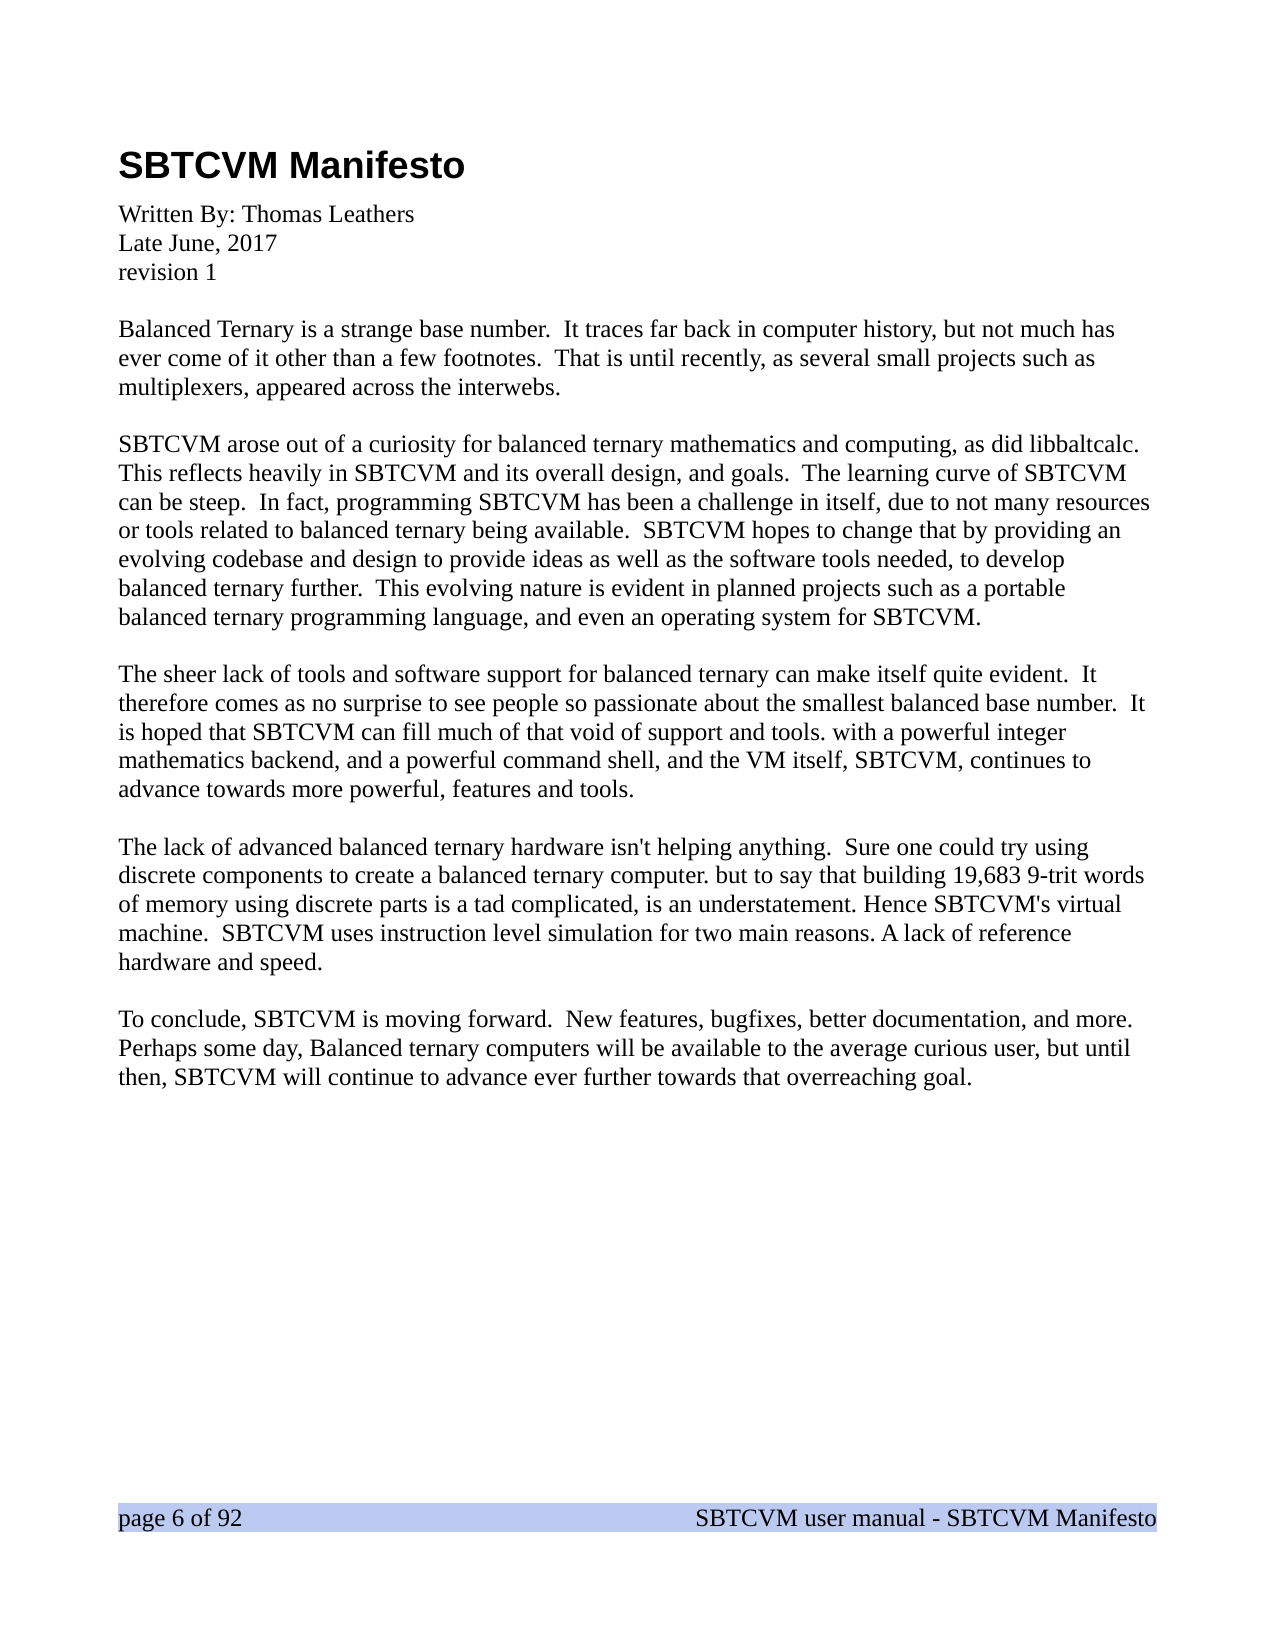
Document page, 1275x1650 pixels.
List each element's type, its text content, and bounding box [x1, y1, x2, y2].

text Late June, 2017 [118, 228, 1157, 257]
text Perhaps some day, Balanced ternary computers will be available to the average curious user, but until then, SBTCVM will continue to advance ever further towards that overreaching goal. [118, 1033, 1157, 1091]
subtitle SBTCVM Manifesto [118, 143, 1157, 187]
text Balanced Ternary is a strange base number. It traces far back in computer history, but not much has ever come of it other than a few footnotes. That is until recently, as several small projects such as multiplexers, appeared across the interwebs. [118, 314, 1157, 401]
text Written By: Thomas Leathers [118, 199, 1157, 228]
text The lack of advanced balanced ternary hardware isn't helping anything. Sure one could try using discrete components to create a balanced ternary computer. but to say that building 19,683 9-trit words of memory using discrete parts is a tad complicated, is an understatement. Hence SBTCVM's virtual machine. SBTCVM uses instruction level simulation for two main reasons. A lack of reference hardware and speed. [118, 832, 1157, 976]
text To conclude, SBTCVM is moving forward. New features, bugfixes, better documentation, and more. [118, 1004, 1157, 1033]
text The sheer lack of tools and software support for balanced ternary can make itself quite evident. It therefore comes as no surprise to see people so passionate about the smallest balanced base number. It is hoped that SBTCVM can fill much of that void of support and tools. with a powerful integer mathematics backend, and a powerful command shell, and the VM itself, SBTCVM, continues to advance towards more powerful, features and tools. [118, 659, 1157, 803]
text revision 1 [118, 257, 1157, 286]
text SBTCVM arose out of a curiosity for balanced ternary mathematics and computing, as did libbaltcalc. This reflects heavily in SBTCVM and its overall design, and goals. The learning curve of SBTCVM can be steep. In fact, programming SBTCVM has been a challenge in itself, due to not many resources or tools related to balanced ternary being available. SBTCVM hopes to change that by providing an evolving codebase and design to provide ideas as well as the software tools needed, to develop balanced ternary further. This evolving nature is evident in planned projects such as a portable balanced ternary programming language, and even an operating system for SBTCVM. [118, 429, 1157, 631]
